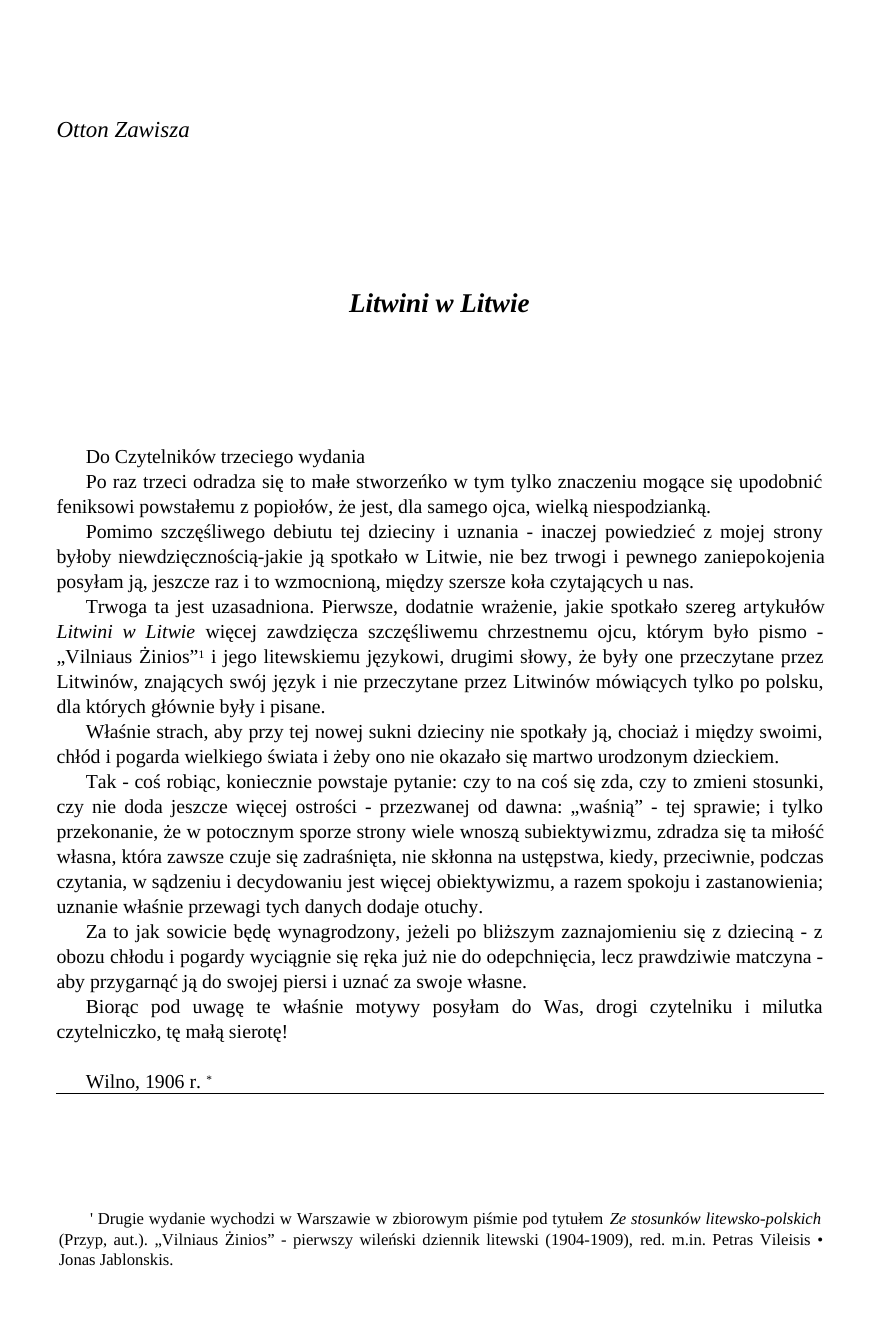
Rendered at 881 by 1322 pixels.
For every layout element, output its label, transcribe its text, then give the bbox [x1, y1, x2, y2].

text Biorąc pod uwagę te właśnie motywy posyłam do Was, drogi czytelniku i milutka czytelniczko, tę małą sierotę! [56, 996, 824, 1043]
text Tak - coś robiąc, koniecznie powstaje pytanie: czy to na coś się zda, czy to zmieni stosunki, czy nie doda jeszcze więcej ostrości - przezwanej od dawna: „waśnią” - tej sprawie; i tylko przekonanie, że w potocznym sporze strony wiele wnoszą subiektywi­zmu, zdradza się ta miłość własna, która zawsze czuje się zadraśnięta, nie skłonna na ustępstwa, kiedy, przeciwnie, podczas czytania, w sądzeniu i decydowaniu jest więcej obiektywizmu, a razem spokoju i zastanowienia; uznanie właśnie przewagi tych danych dodaje otuchy. [56, 771, 824, 918]
text Wilno, 1906 r. * [56, 1071, 824, 1093]
text Właśnie strach, aby przy tej nowej sukni dzieciny nie spotkały ją, chociaż i między swoimi, chłód i pogarda wielkiego świata i żeby ono nie okazało się martwo urodzonym dzieckiem. [56, 721, 824, 768]
text Do Czytelników trzeciego wydania [56, 446, 824, 468]
text Trwoga ta jest uzasadniona. Pierwsze, dodatnie wrażenie, jakie spotkało szereg ar­tykułów Litwini w Litwie więcej zawdzięcza szczęśliwemu chrzestnemu ojcu, którym było pismo - „Vilniaus Żinios”1 i jego litewskiemu językowi, drugimi słowy, że były one przeczytane przez Litwinów, znających swój język i nie przeczytane przez Litwinów mówiących tylko po polsku, dla których głównie były i pisane. [56, 596, 824, 718]
subtitle Litwini w Litwie [56, 287, 824, 318]
text Otton Zawisza [56, 117, 824, 143]
text ' Drugie wydanie wychodzi w Warszawie w zbiorowym piśmie pod tytułem Ze stosunków litewsko-polskich (Przyp, aut.). „Vilniaus Żinios” - pierwszy wileński dziennik litewski (1904-1909), red. m.in. Petras Vileisis • Jonas Jablonskis. [58, 1209, 823, 1269]
text Pomimo szczęśliwego debiutu tej dzieciny i uznania - inaczej powiedzieć z mojej strony byłoby niewdzięcznością-jakie ją spotkało w Litwie, nie bez trwogi i pewnego zaniepo­kojenia posyłam ją, jeszcze raz i to wzmocnioną, między szersze koła czytających u nas. [56, 521, 824, 593]
text Za to jak sowicie będę wynagrodzony, jeżeli po bliższym zaznajomieniu się z dzieciną - z obozu chłodu i pogardy wyciągnie się ręka już nie do odepchnięcia, lecz prawdziwie matczyna - aby przygarnąć ją do swojej piersi i uznać za swoje własne. [56, 921, 824, 993]
text Po raz trzeci odradza się to małe stworzeńko w tym tylko znaczeniu mogące się upodobnić feniksowi powstałemu z popiołów, że jest, dla samego ojca, wielką niespodzianką. [56, 471, 824, 518]
